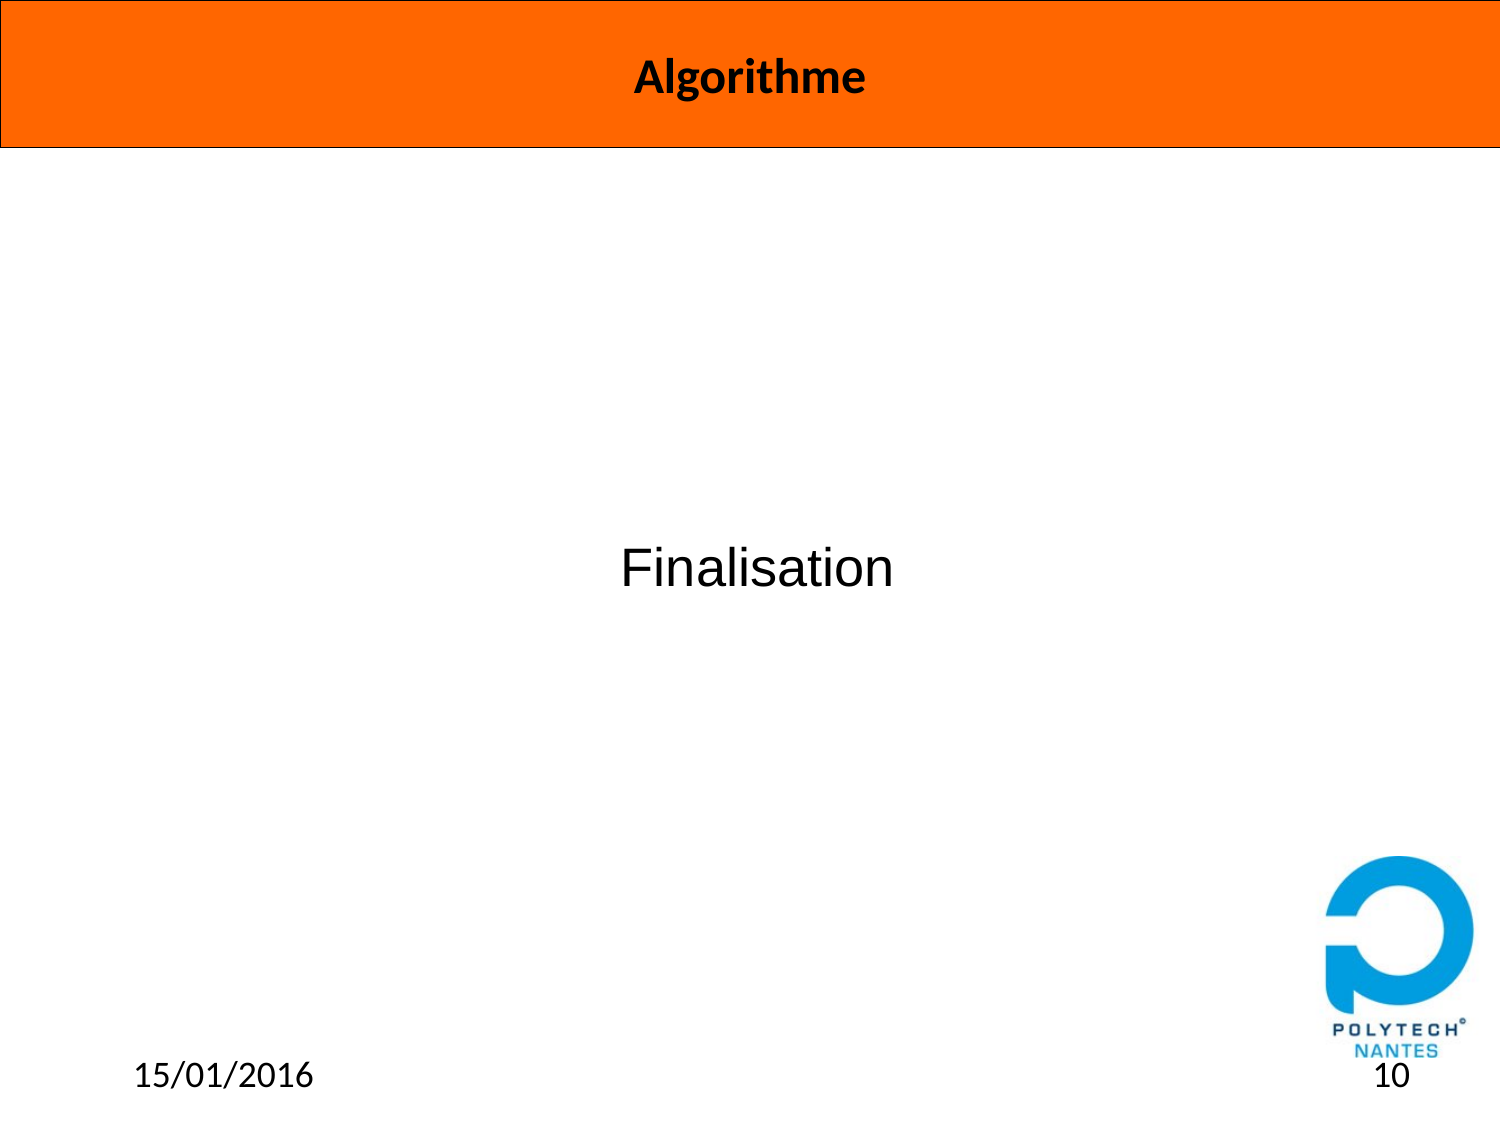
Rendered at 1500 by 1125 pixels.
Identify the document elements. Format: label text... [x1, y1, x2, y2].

text_box Finalisation [598, 530, 919, 606]
picture [1299, 856, 1500, 1058]
title Algorithme [0, 0, 1500, 148]
